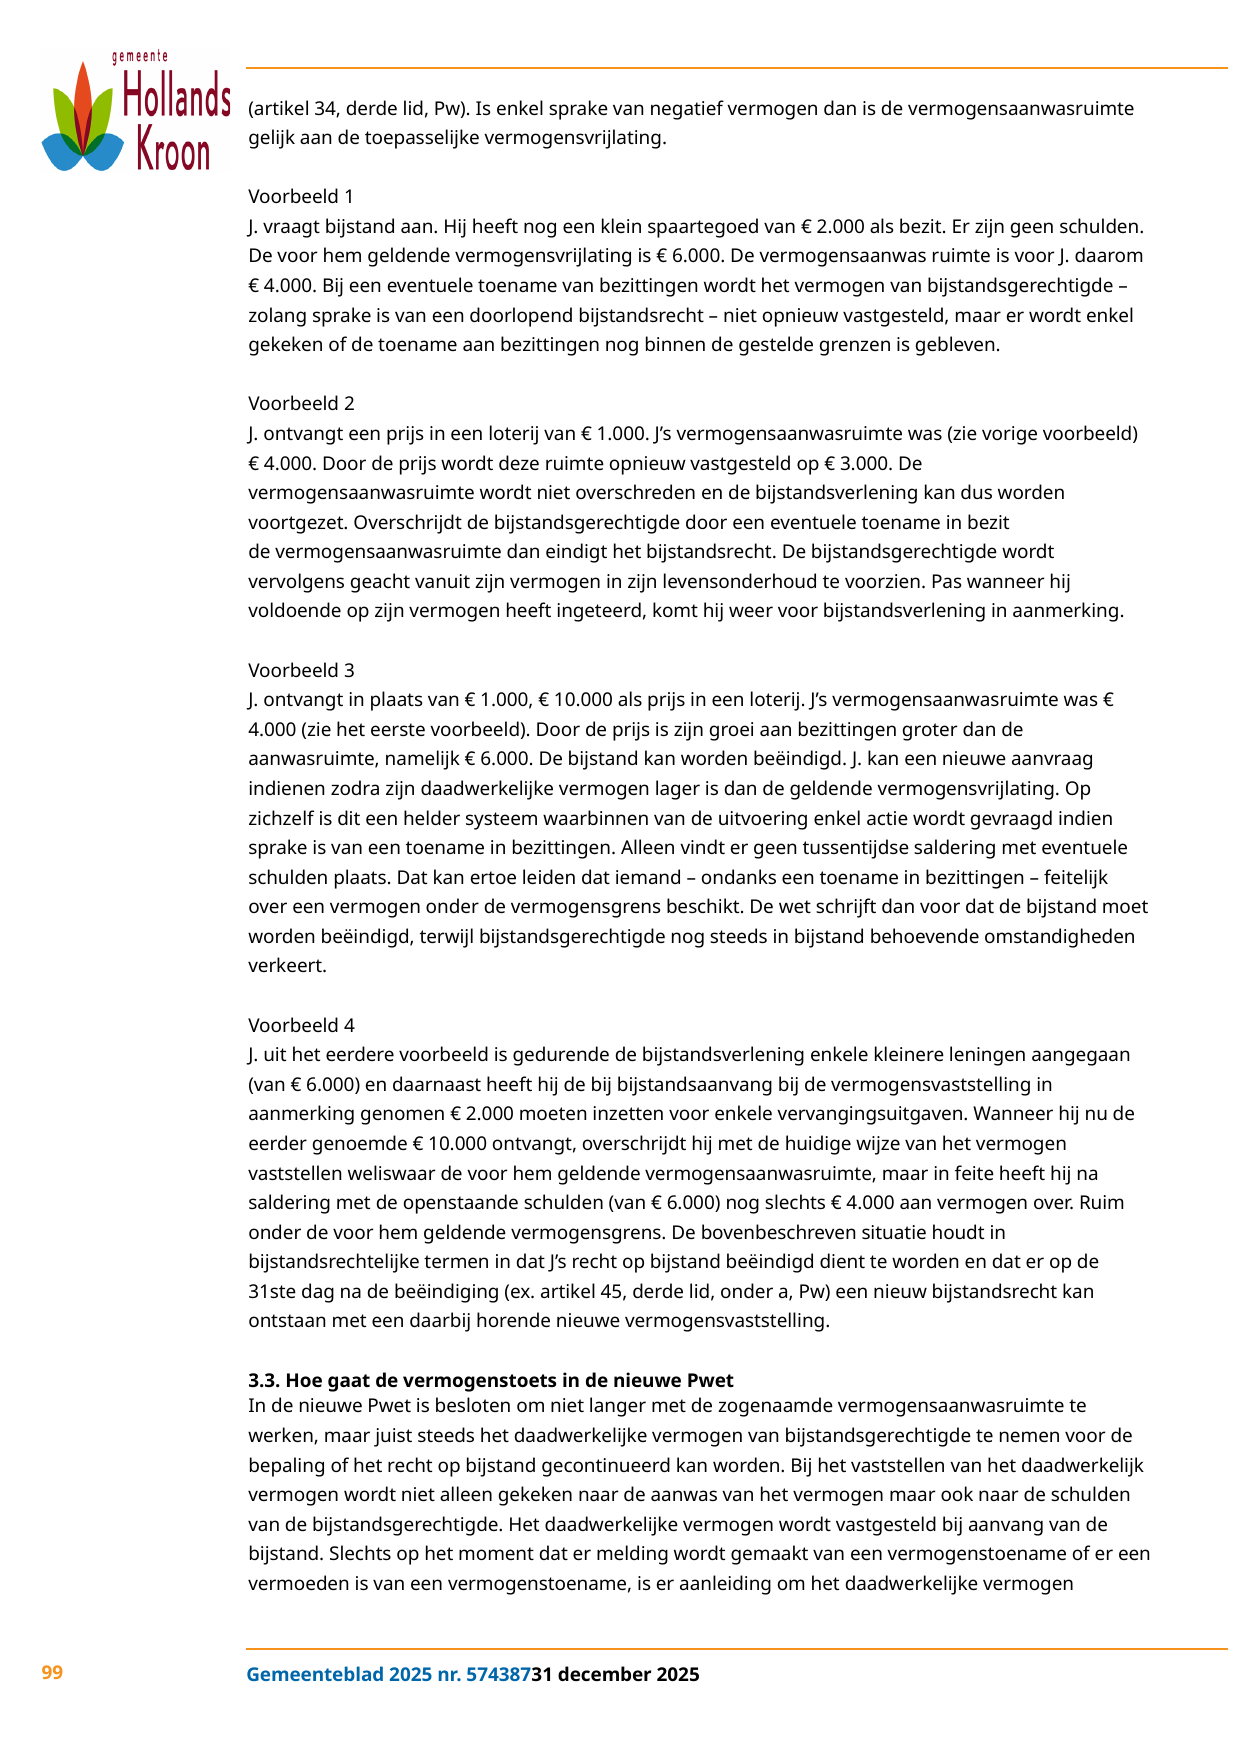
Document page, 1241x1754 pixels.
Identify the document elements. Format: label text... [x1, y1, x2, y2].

text Voorbeeld 4 [248, 1012, 1152, 1038]
picture [41, 47, 231, 172]
text Voorbeeld 3 [248, 657, 1152, 683]
text Voorbeeld 2 [248, 391, 1152, 416]
text In de nieuwe Pwet is besloten om niet langer met de zogenaamde vermogensaanwasruimte te werken, maar juist steeds het daadwerkelijke vermogen van bijstandsgerechtigde te nemen voor de bepaling of het recht op bijstand gecontinueerd kan worden. Bij het vaststellen van het daadwerkelijk vermogen wordt niet alleen gekeken naar de aanwas van het vermogen maar ook naar de schulden van de bijstandsgerechtigde. Het daadwerkelijke vermogen wordt vastgesteld bij aanvang van de bijstand. Slechts op het moment dat er melding wordt gemaakt van een vermogenstoename of er een vermoeden is van een vermogenstoename, is er aanleiding om het daadwerkelijke vermogen [248, 1393, 1152, 1596]
text Voorbeeld 1 [248, 183, 1152, 209]
text 3.3. Hoe gaat de vermogenstoets in de nieuwe Pwet [248, 1367, 1152, 1393]
text J. ontvangt in plaats van € 1.000, € 10.000 als prijs in een loterij. J’s vermogensaanwasruimte was € 4.000 (zie het eerste voorbeeld). Door de prijs is zijn groei aan bezittingen groter dan de aanwasruimte, namelijk € 6.000. De bijstand kan worden beëindigd. J. kan een nieuwe aanvraag indienen zodra zijn daadwerkelijke vermogen lager is dan de geldende vermogensvrijlating. Op zichzelf is dit een helder systeem waarbinnen van de uitvoering enkel actie wordt gevraagd indien sprake is van een toename in bezittingen. Alleen vindt er geen tussentijdse saldering met eventuele schulden plaats. Dat kan ertoe leiden dat iemand – ondanks een toename in bezittingen – feitelijk over een vermogen onder de vermogensgrens beschikt. De wet schrijft dan voor dat de bijstand moet worden beëindigd, terwijl bijstandsgerechtigde nog steeds in bijstand behoevende omstandigheden verkeert. [248, 686, 1152, 978]
text J. vraagt bijstand aan. Hij heeft nog een klein spaartegoed van € 2.000 als bezit. Er zijn geen schulden. De voor hem geldende vermogensvrijlating is € 6.000. De vermogensaanwas ruimte is voor J. daarom € 4.000. Bij een eventuele toename van bezittingen wordt het vermogen van bijstandsgerechtigde – zolang sprake is van een doorlopend bijstandsrecht – niet opnieuw vastgesteld, maar er wordt enkel gekeken of de toename aan bezittingen nog binnen de gestelde grenzen is gebleven. [248, 213, 1152, 357]
text (artikel 34, derde lid, Pw). Is enkel sprake van negatief vermogen dan is de vermogensaanwasruimte gelijk aan de toepasselijke vermogensvrijlating. [248, 95, 1152, 150]
text J. uit het eerdere voorbeeld is gedurende de bijstandsverlening enkele kleinere leningen aangegaan (van € 6.000) en daarnaast heeft hij de bij bijstandsaanvang bij de vermogensvaststelling in aanmerking genomen € 2.000 moeten inzetten voor enkele vervangingsuitgaven. Wanneer hij nu de eerder genoemde € 10.000 ontvangt, overschrijdt hij met de huidige wijze van het vermogen vaststellen weliswaar de voor hem geldende vermogensaanwasruimte, maar in feite heeft hij na saldering met de openstaande schulden (van € 6.000) nog slechts € 4.000 aan vermogen over. Ruim onder de voor hem geldende vermogensgrens. De bovenbeschreven situatie houdt in bijstandsrechtelijke termen in dat J’s recht op bijstand beëindigd dient te worden en dat er op de 31ste dag na de beëindiging (ex. artikel 45, derde lid, onder a, Pw) een nieuw bijstandsrecht kan ontstaan met een daarbij horende nieuwe vermogensvaststelling. [248, 1041, 1152, 1333]
text de vermogensaanwasruimte dan eindigt het bijstandsrecht. De bijstandsgerechtigde wordt vervolgens geacht vanuit zijn vermogen in zijn levensonderhoud te voorzien. Pas wanneer hij voldoende op zijn vermogen heeft ingeteerd, komt hij weer voor bijstandsverlening in aanmerking. [248, 538, 1152, 623]
text J. ontvangt een prijs in een loterij van € 1.000. J’s vermogensaanwasruimte was (zie vorige voorbeeld) € 4.000. Door de prijs wordt deze ruimte opnieuw vastgesteld op € 3.000. De vermogensaanwasruimte wordt niet overschreden en de bijstandsverlening kan dus worden voortgezet. Overschrijdt de bijstandsgerechtigde door een eventuele toename in bezit [248, 420, 1152, 535]
